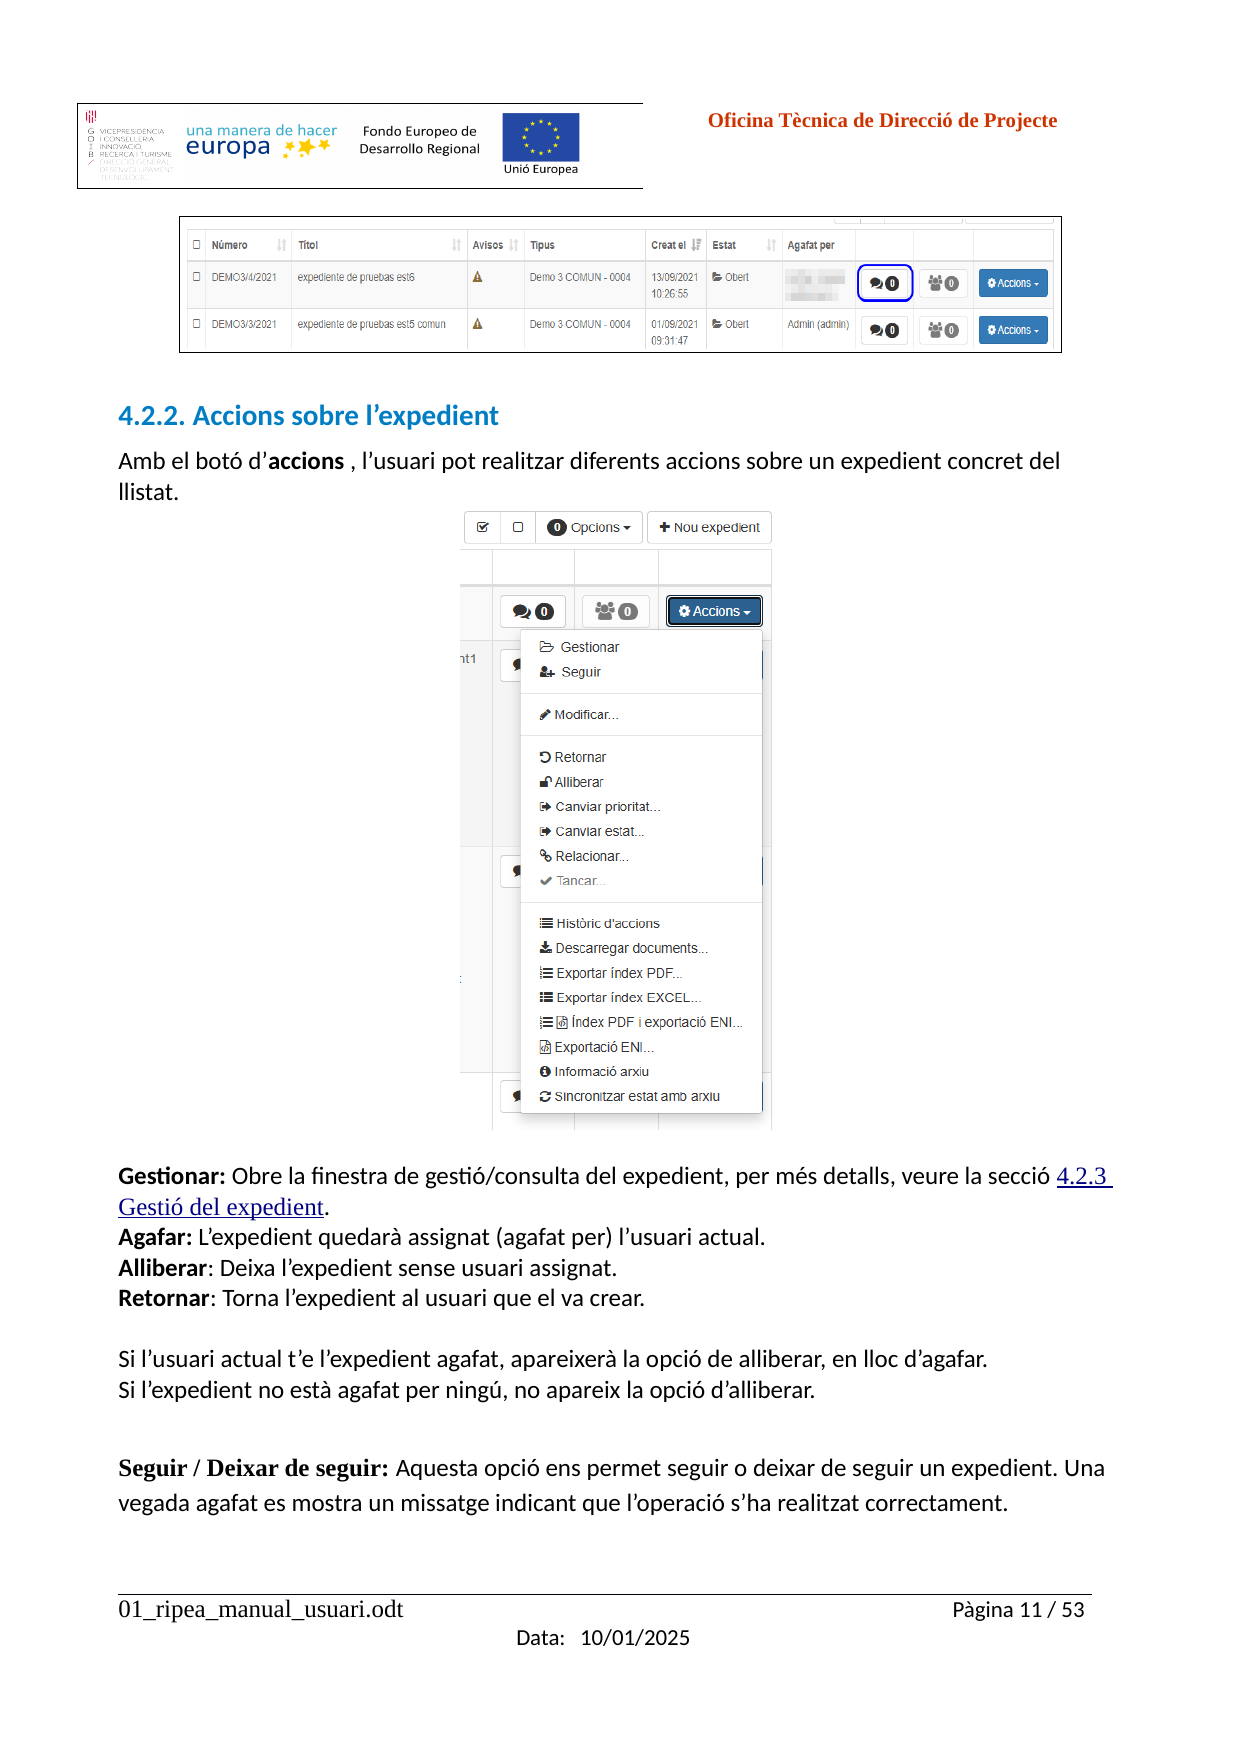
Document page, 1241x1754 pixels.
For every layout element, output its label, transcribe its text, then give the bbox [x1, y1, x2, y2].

text Alliberar: Deixa l’expedient sense usuari assignat. [118, 1252, 1122, 1282]
text Seguir / Deixar de seguir: Aquesta opció ens permet seguir o deixar de seguir un expedient. Una vegada agafat es mostra un missatge indicant que l’operació s’ha realitzat correctament. [118, 1452, 1122, 1518]
text Amb el botó d’accions , l’usuari pot realitzar diferents accions sobre un expedient concret del llistat. [118, 445, 1122, 506]
text Retornar: Torna l’expedient al usuari que el va crear. [118, 1282, 1122, 1313]
text Si l’usuari actual t’e l’expedient agafat, apareixerà la opció de alliberar, en lloc d’agafar. [118, 1343, 1122, 1374]
text Si l’expedient no està agafat per ningú, no apareix la opció d’alliberar. [118, 1374, 1122, 1404]
text Agafar: L’expedient quedarà assignat (agafat per) l’usuari actual. [118, 1221, 1122, 1252]
text Gestionar: Obre la finestra de gestió/consulta del expedient, per més detalls, veure la secció 4.2.3 Gestió del expedient. [118, 1160, 1122, 1221]
picture [181, 219, 1059, 349]
picture [184, 108, 585, 182]
picture [82, 108, 178, 182]
picture [460, 506, 780, 1130]
subtitle 4.2.2. Accions sobre l’expedient [118, 397, 1122, 433]
